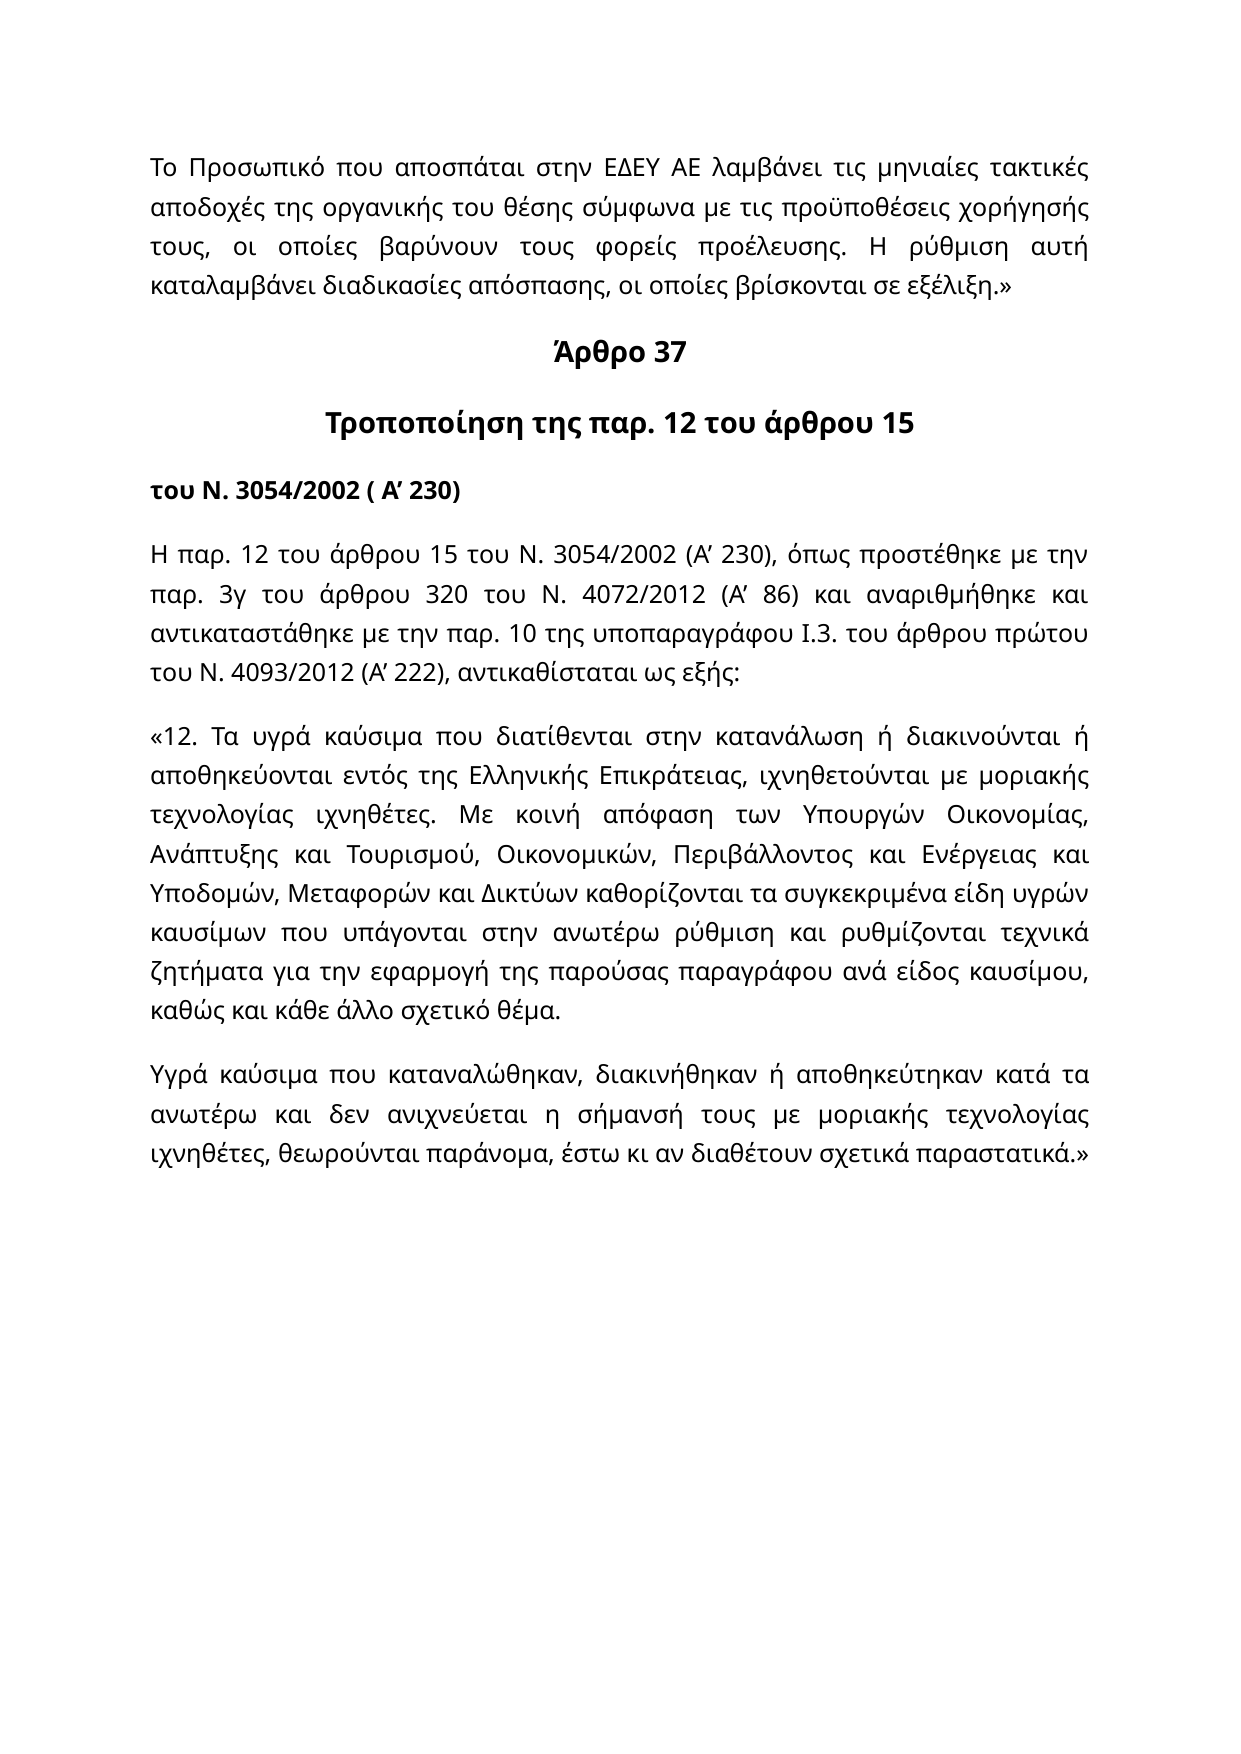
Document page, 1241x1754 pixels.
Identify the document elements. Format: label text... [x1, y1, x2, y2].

text του Ν. 3054/2002 ( Α’ 230) [150, 473, 1090, 507]
text Η παρ. 12 του άρθρου 15 του Ν. 3054/2002 (Α’ 230), όπως προστέθηκε με την παρ. 3γ του άρθρου 320 του Ν. 4072/2012 (Α’ 86) και αναριθμήθηκε και αντικαταστάθηκε με την παρ. 10 της υποπαραγράφου Ι.3. του άρθρου πρώτου του Ν. 4093/2012 (Α’ 222), αντικαθίσταται ως εξής: [150, 537, 1090, 689]
subtitle Τροποποίηση της παρ. 12 του άρθρου 15 [150, 402, 1090, 442]
text «12. Τα υγρά καύσιμα που διατίθενται στην κατανάλωση ή διακινούνται ή αποθηκεύονται εντός της Ελληνικής Επικράτειας, ιχνηθετούνται με μοριακής τεχνολογίας ιχνηθέτες. Με κοινή απόφαση των Υπουργών Οικονομίας, Ανάπτυξης και Τουρισμού, Οικονομικών, Περιβάλλοντος και Ενέργειας και Υποδομών, Μεταφορών και Δικτύων καθορίζονται τα συγκεκριμένα είδη υγρών καυσίμων που υπάγονται στην ανωτέρω ρύθμιση και ρυθμίζονται τεχνικά ζητήματα για την εφαρμογή της παρούσας παραγράφου ανά είδος καυσίμου, καθώς και κάθε άλλο σχετικό θέμα. [150, 719, 1090, 1027]
text Υγρά καύσιμα που καταναλώθηκαν, διακινήθηκαν ή αποθηκεύτηκαν κατά τα ανωτέρω και δεν ανιχνεύεται η σήμανσή τους με μοριακής τεχνολογίας ιχνηθέτες, θεωρούνται παράνομα, έστω κι αν διαθέτουν σχετικά παραστατικά.» [150, 1057, 1090, 1169]
subtitle Άρθρο 37 [150, 332, 1090, 371]
text Το Προσωπικό που αποσπάται στην ΕΔΕΥ ΑΕ λαμβάνει τις μηνιαίες τακτικές αποδοχές της οργανικής του θέσης σύμφωνα με τις προϋποθέσεις χορήγησής τους, οι οποίες βαρύνουν τους φορείς προέλευσης. Η ρύθμιση αυτή καταλαμβάνει διαδικασίες απόσπασης, οι οποίες βρίσκονται σε εξέλιξη.» [150, 150, 1090, 302]
